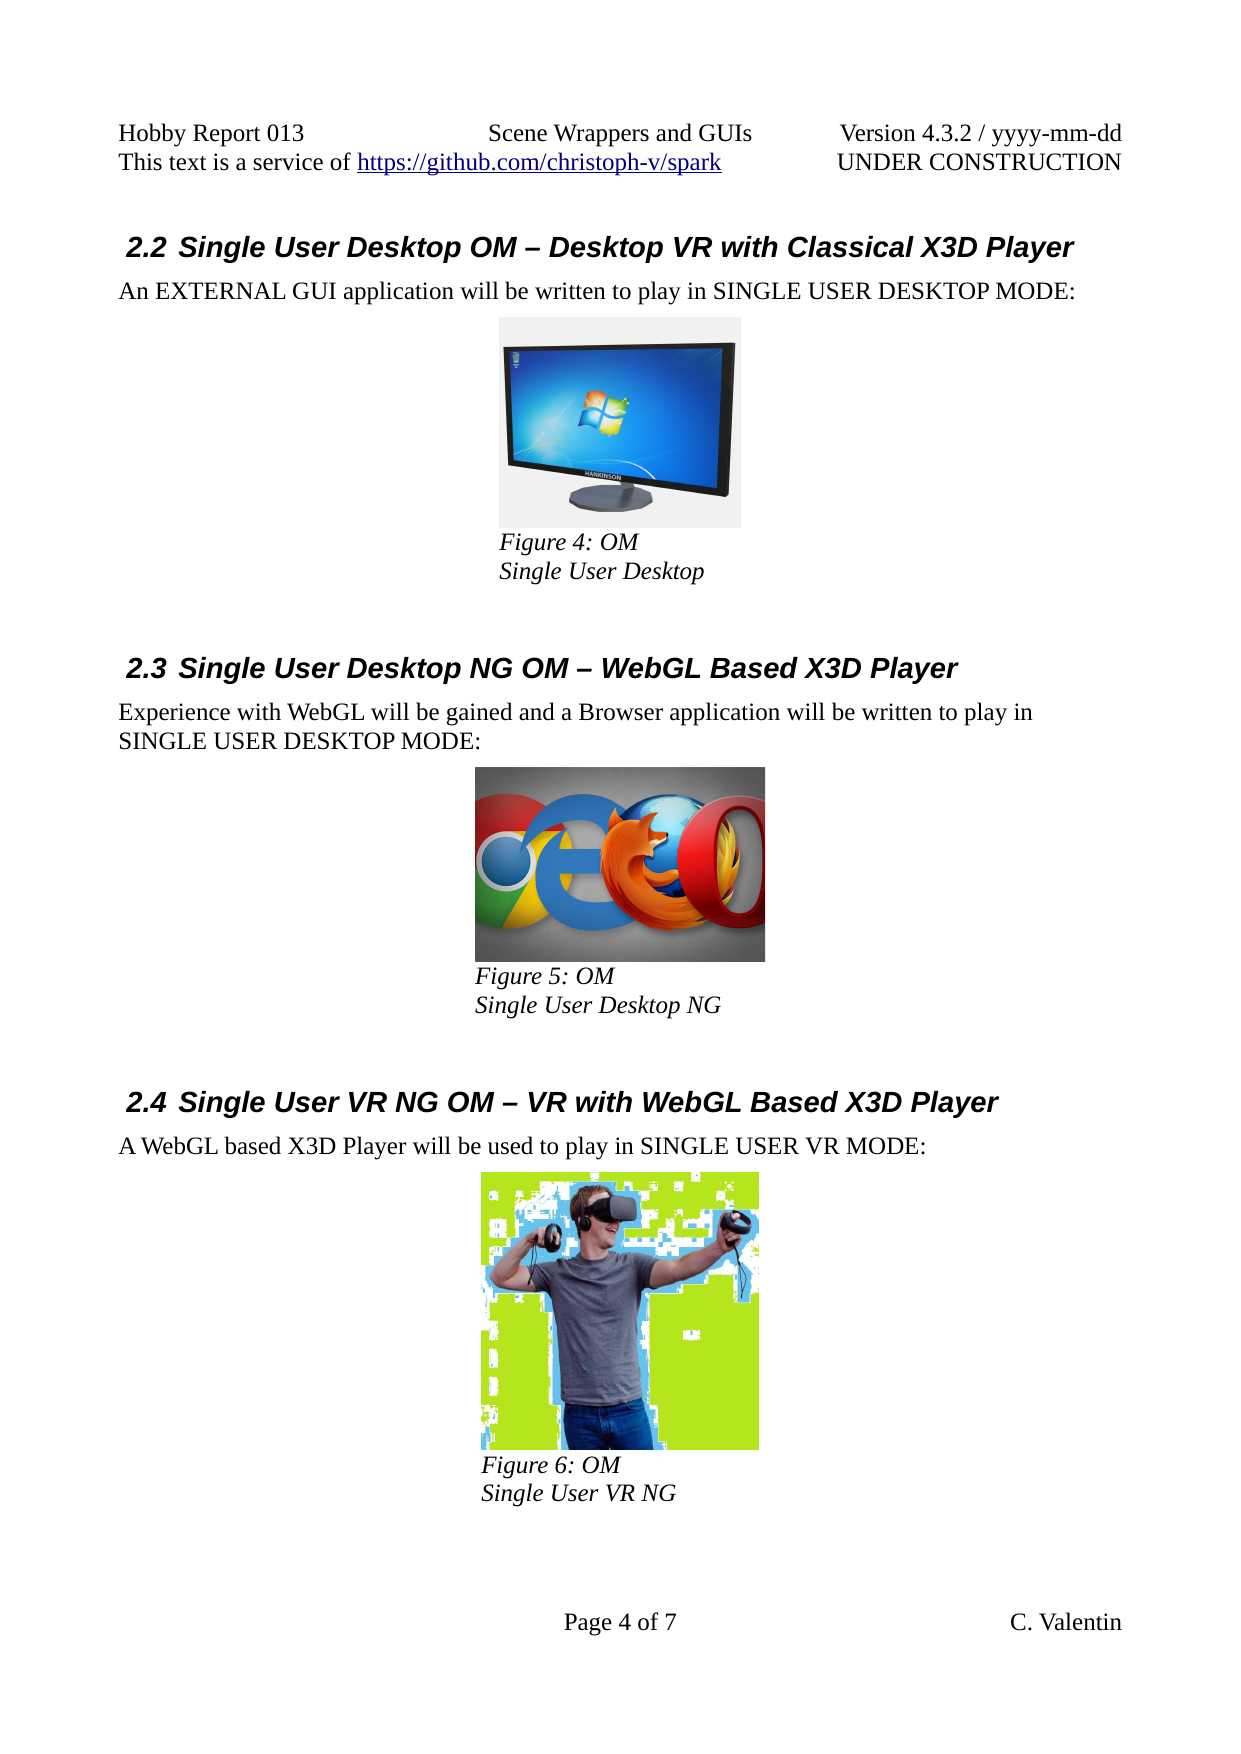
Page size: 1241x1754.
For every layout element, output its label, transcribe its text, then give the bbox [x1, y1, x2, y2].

subtitle Single User Desktop OM – Desktop VR with Classical X3D Player [118, 230, 1122, 264]
subtitle Single User Desktop NG OM – WebGL Based X3D Player [118, 651, 1122, 685]
picture [481, 1172, 759, 1450]
subtitle Single User VR NG OM – VR with WebGL Based X3D Player [118, 1085, 1122, 1118]
text Figure 6: OM Single User VR NG [481, 1450, 759, 1507]
text A WebGL based X3D Player will be used to play in SINGLE USER VR MODE: [118, 1131, 1122, 1160]
text Experience with WebGL will be gained and a Browser application will be written to play in SINGLE USER DESKTOP MODE: [118, 697, 1122, 755]
text Figure 5: OM Single User Desktop NG [475, 962, 765, 1019]
picture [499, 317, 741, 528]
text Figure 4: OM Single User Desktop [499, 528, 741, 585]
text An EXTERNAL GUI application will be written to play in SINGLE USER DESKTOP MODE: [118, 276, 1122, 305]
picture [475, 767, 765, 962]
